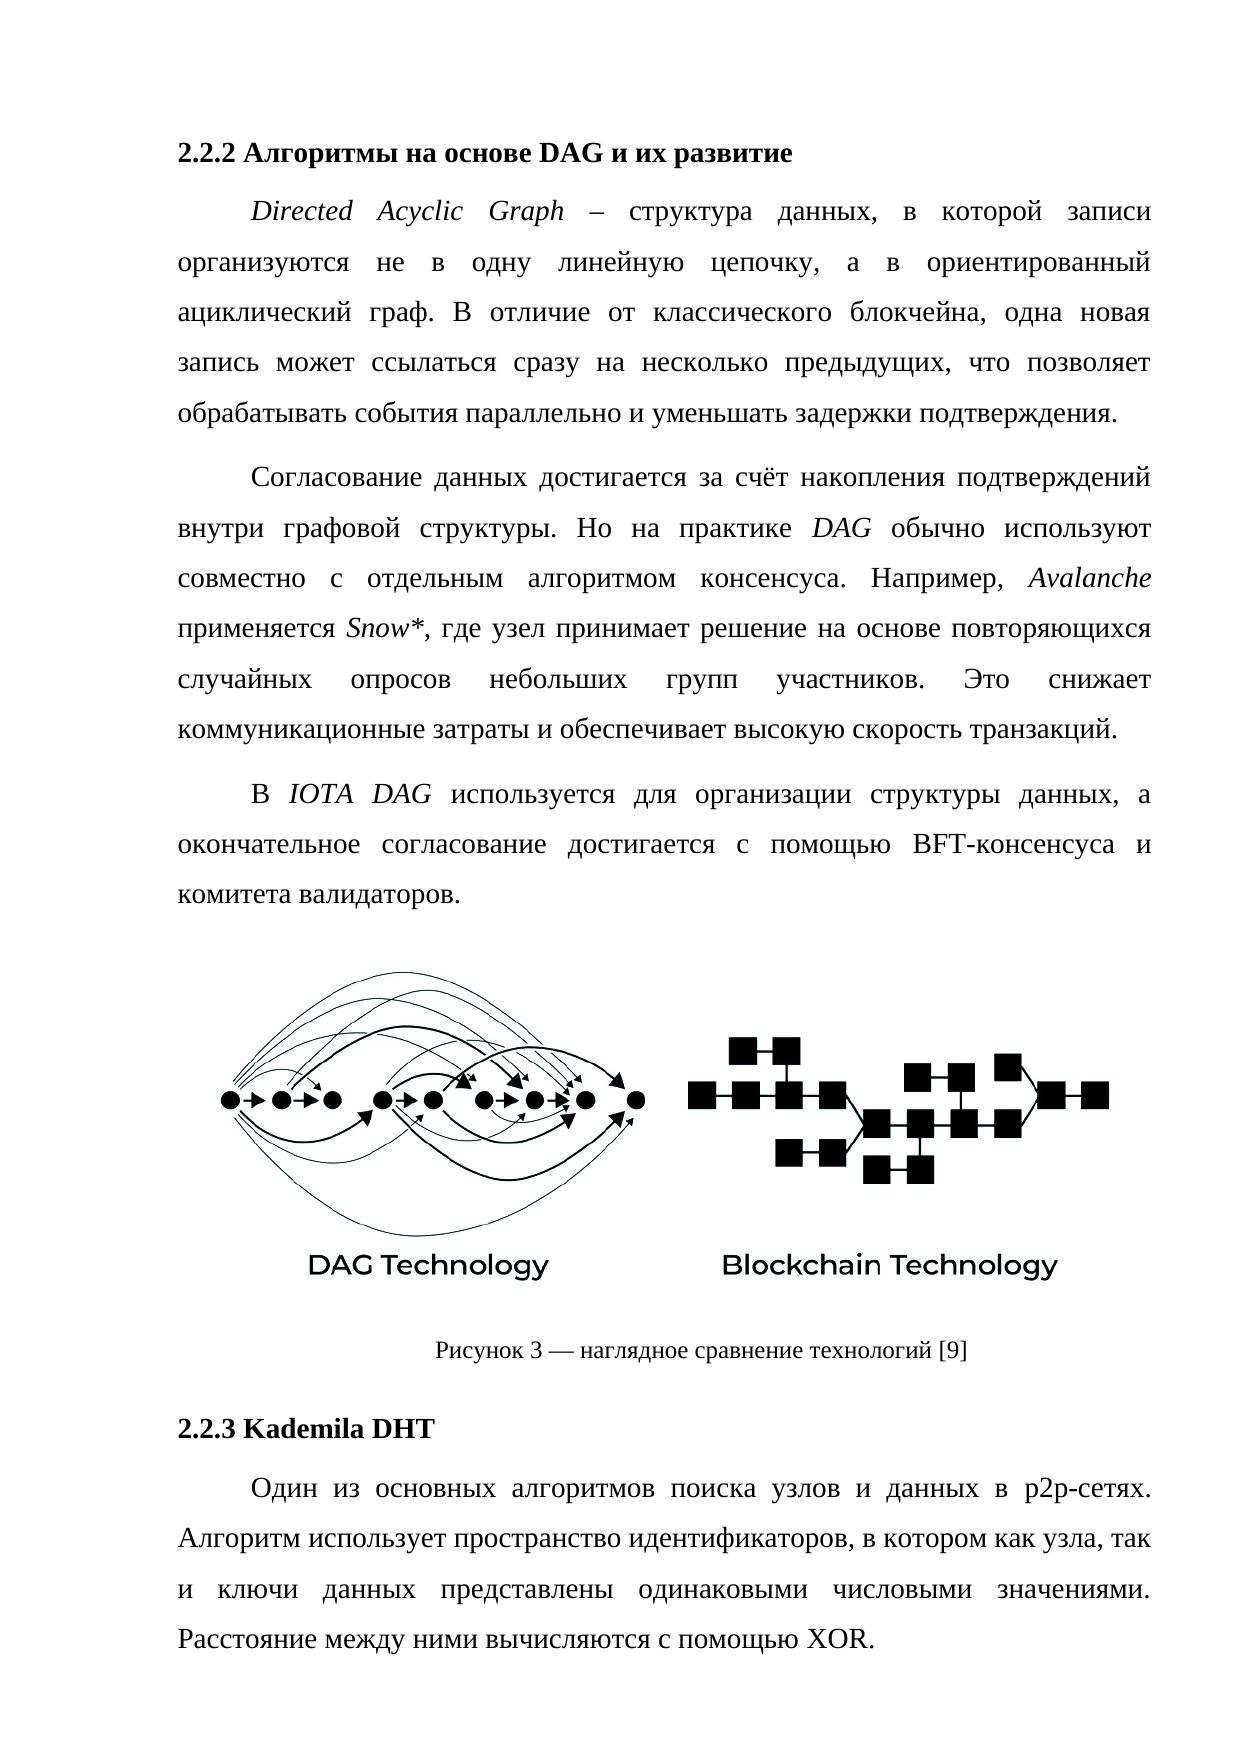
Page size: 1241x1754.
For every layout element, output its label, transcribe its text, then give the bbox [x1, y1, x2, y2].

text Рисунок 3 — наглядное сравнение технологий [9] [177, 1335, 1152, 1364]
text В IOTA DAG используется для организации структуры данных, а окончательное согласование достигается с помощью BFT-консенсуса и комитета валидаторов. [177, 776, 1152, 910]
text Directed Acyclic Graph – структура данных, в которой записи организуются не в одну линейную цепочку, а в ориентированный ациклический граф. В отличие от классического блокчейна, одна новая запись может ссылаться сразу на несколько предыдущих, что позволяет обрабатывать события параллельно и уменьшать задержки подтверждения. [177, 193, 1152, 428]
text Один из основных алгоритмов поиска узлов и данных в p2p-сетях. Алгоритм использует пространство идентификаторов, в котором как узла, так и ключи данных представлены одинаковыми числовыми значениями. Расстояние между ними вычисляются с помощью XOR. [177, 1470, 1152, 1654]
text 2.2.2 Алгоритмы на основе DAG и их развитие [177, 135, 1152, 168]
text Согласование данных достигается за счёт накопления подтверждений внутри графовой структуры. Но на практике DAG обычно используют совместно с отдельным алгоритмом консенсуса. Например, Avalanche применяется Snow*, где узел принимает решение на основе повторяющихся случайных опросов небольших групп участников. Это снижает коммуникационные затраты и обеспечивает высокую скорость транзакций. [177, 459, 1152, 745]
picture [177, 941, 1152, 1306]
text 2.2.3 Kademila DHT [177, 1411, 1152, 1445]
